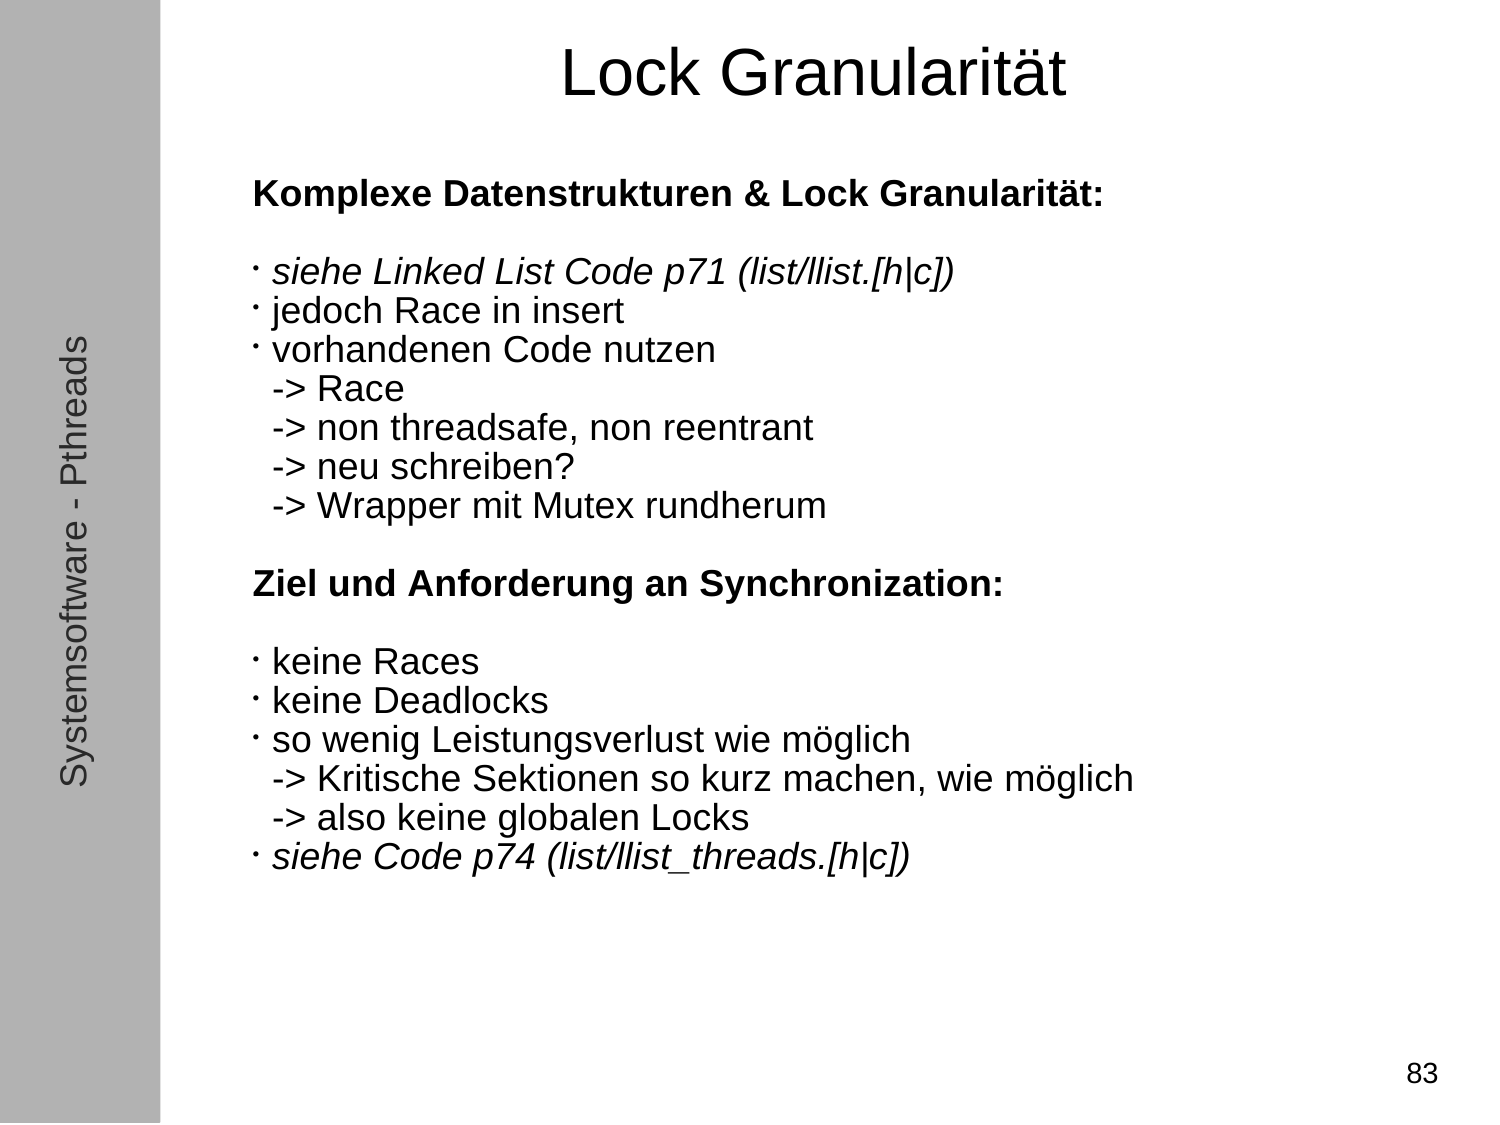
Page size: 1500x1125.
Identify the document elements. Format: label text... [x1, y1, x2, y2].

text_box Komplexe Datenstrukturen & Lock Granularität: siehe Linked List Code p71 (list/llist.[h|c]) jedoch Race in insert vorhandenen Code nutzen -> Race -> non threadsafe, non reentrant -> neu schreiben? -> Wrapper mit Mutex rundherum Ziel und Anforderung an Synchronization: keine Races keine Deadlocks so wenig Leistungsverlust wie möglich -> Kritische Sektionen so kurz machen, wie möglich -> also keine globalen Locks siehe Code p74 (list/llist_threads.[h|c]) [237, 167, 1448, 1071]
text_box Systemsoftware - Pthreads [47, 1, 121, 1124]
text_box Lock Granularität [509, 27, 1119, 123]
text_box [1406, 1057, 1500, 1106]
text_box [0, 0, 160, 1123]
